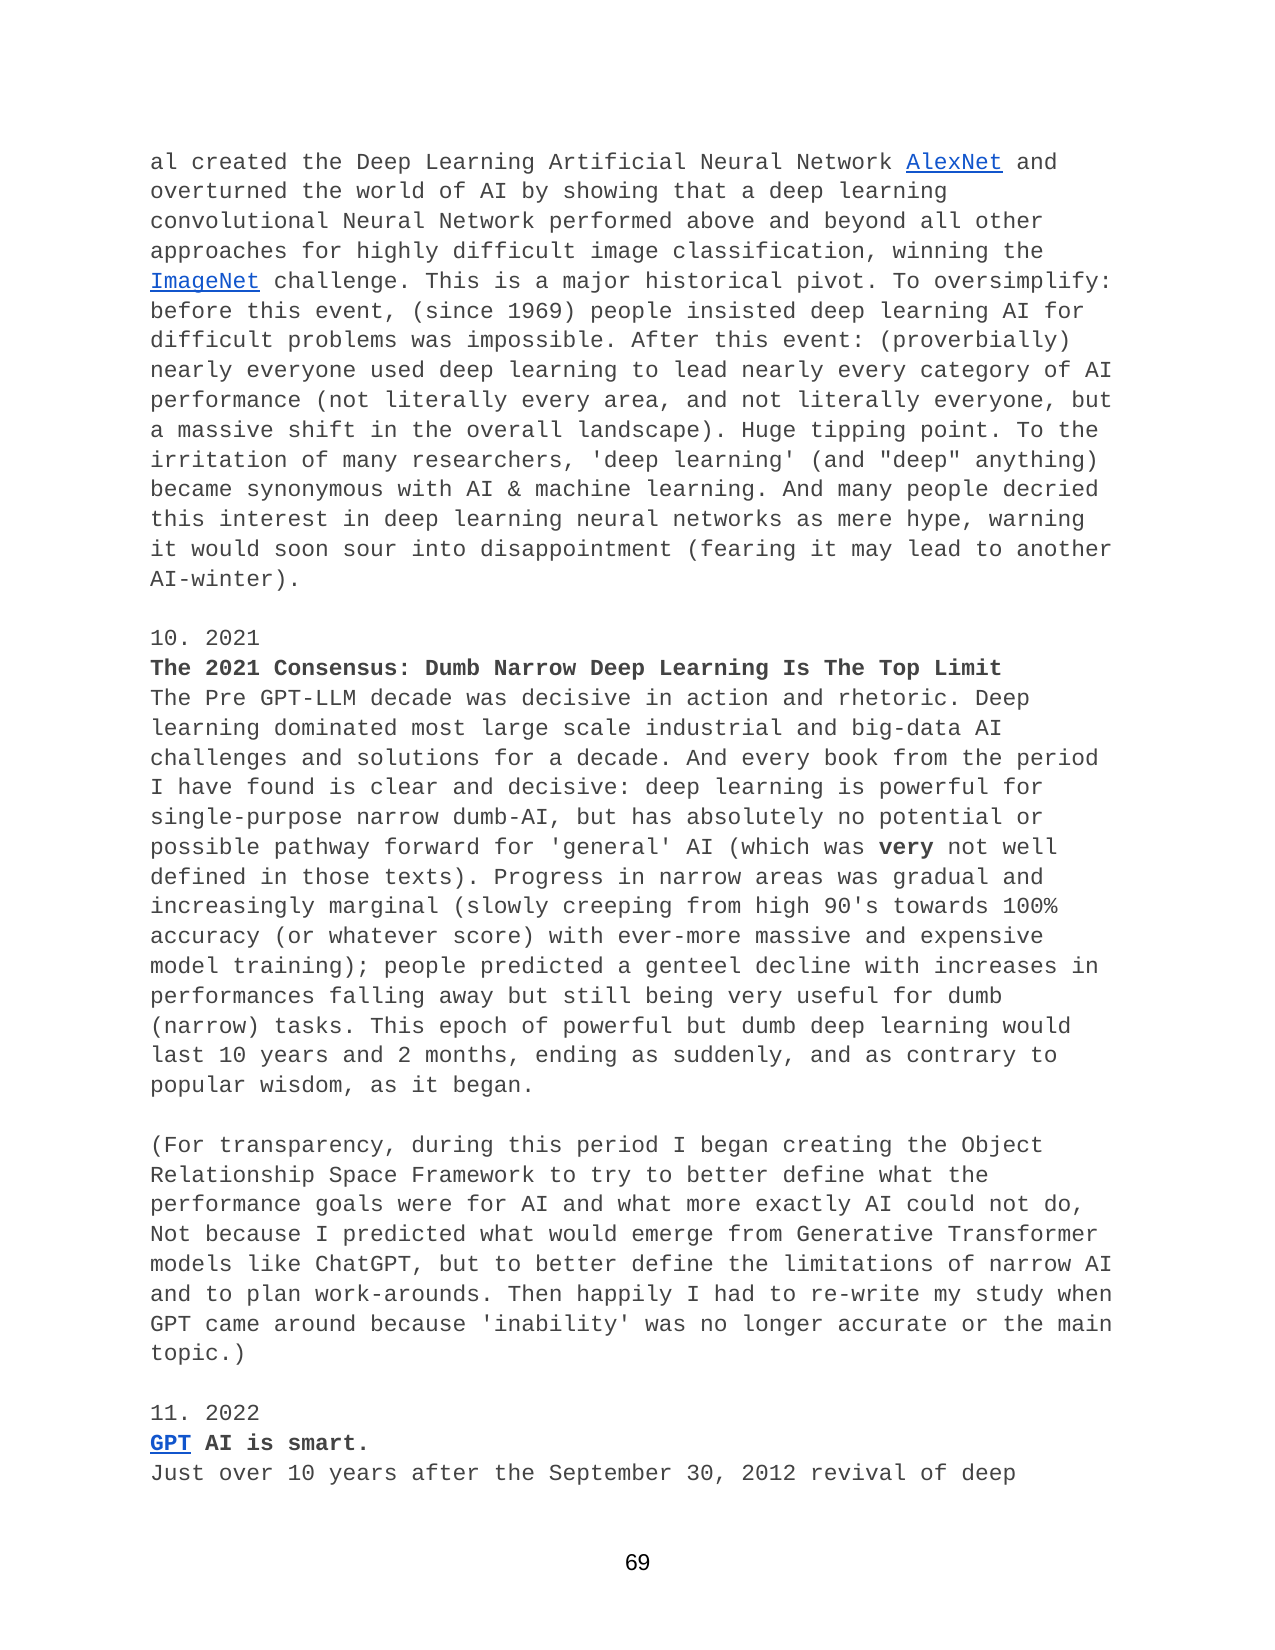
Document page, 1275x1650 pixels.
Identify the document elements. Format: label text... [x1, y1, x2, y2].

text (For transparency, during this period I began creating the Object Relationship Space Framework to try to better define what the performance goals were for AI and what more exactly AI could not do, Not because I predicted what would emerge from Generative Transformer models like ChatGPT, but to better define the limitations of narrow AI and to plan work-arounds. Then happily I had to re-write my study when GPT came around because 'inability' was no longer accurate or the main topic.) [150, 1133, 1125, 1368]
text al created the Deep Learning Artificial Neural Network AlexNet and overturned the world of AI by showing that a deep learning convolutional Neural Network performed above and beyond all other approaches for highly difficult image classification, winning the ImageNet challenge. This is a major historical pivot. To oversimplify: before this event, (since 1969) people insisted deep learning AI for difficult problems was impossible. After this event: (proverbially) nearly everyone used deep learning to lead nearly every category of AI performance (not literally every area, and not literally everyone, but a massive shift in the overall landscape). Huge tipping point. To the irritation of many researchers, 'deep learning' (and "deep" anything) became synonymous with AI & machine learning. And many people decried this interest in deep learning neural networks as mere hype, warning it would soon sour into disappointment (fearing it may lead to another AI-winter). [150, 150, 1125, 593]
text The 2021 Consensus: Dumb Narrow Deep Learning Is The Top Limit [150, 656, 1125, 682]
text The Pre GPT-LLM decade was decisive in action and rhetoric. Deep learning dominated most large scale industrial and big-data AI challenges and solutions for a decade. And every book from the period I have found is clear and decisive: deep learning is powerful for single-purpose narrow dumb-AI, but has absolutely no potential or possible pathway forward for 'general' AI (which was very not well defined in those texts). Progress in narrow areas was gradual and increasingly marginal (slowly creeping from high 90's towards 100% accuracy (or whatever score) with ever-more massive and expensive model training); people predicted a genteel decline with increases in performances falling away but still being very useful for dumb (narrow) tasks. This epoch of powerful but dumb deep learning would last 10 years and 2 months, ending as suddenly, and as contrary to popular wisdom, as it began. [150, 686, 1125, 1099]
text 10. 2021 [150, 627, 1125, 653]
text 11. 2022 [150, 1401, 1125, 1427]
text Just over 10 years after the September 30, 2012 revival of deep [150, 1461, 1125, 1487]
text GPT AI is smart. [150, 1431, 1125, 1457]
